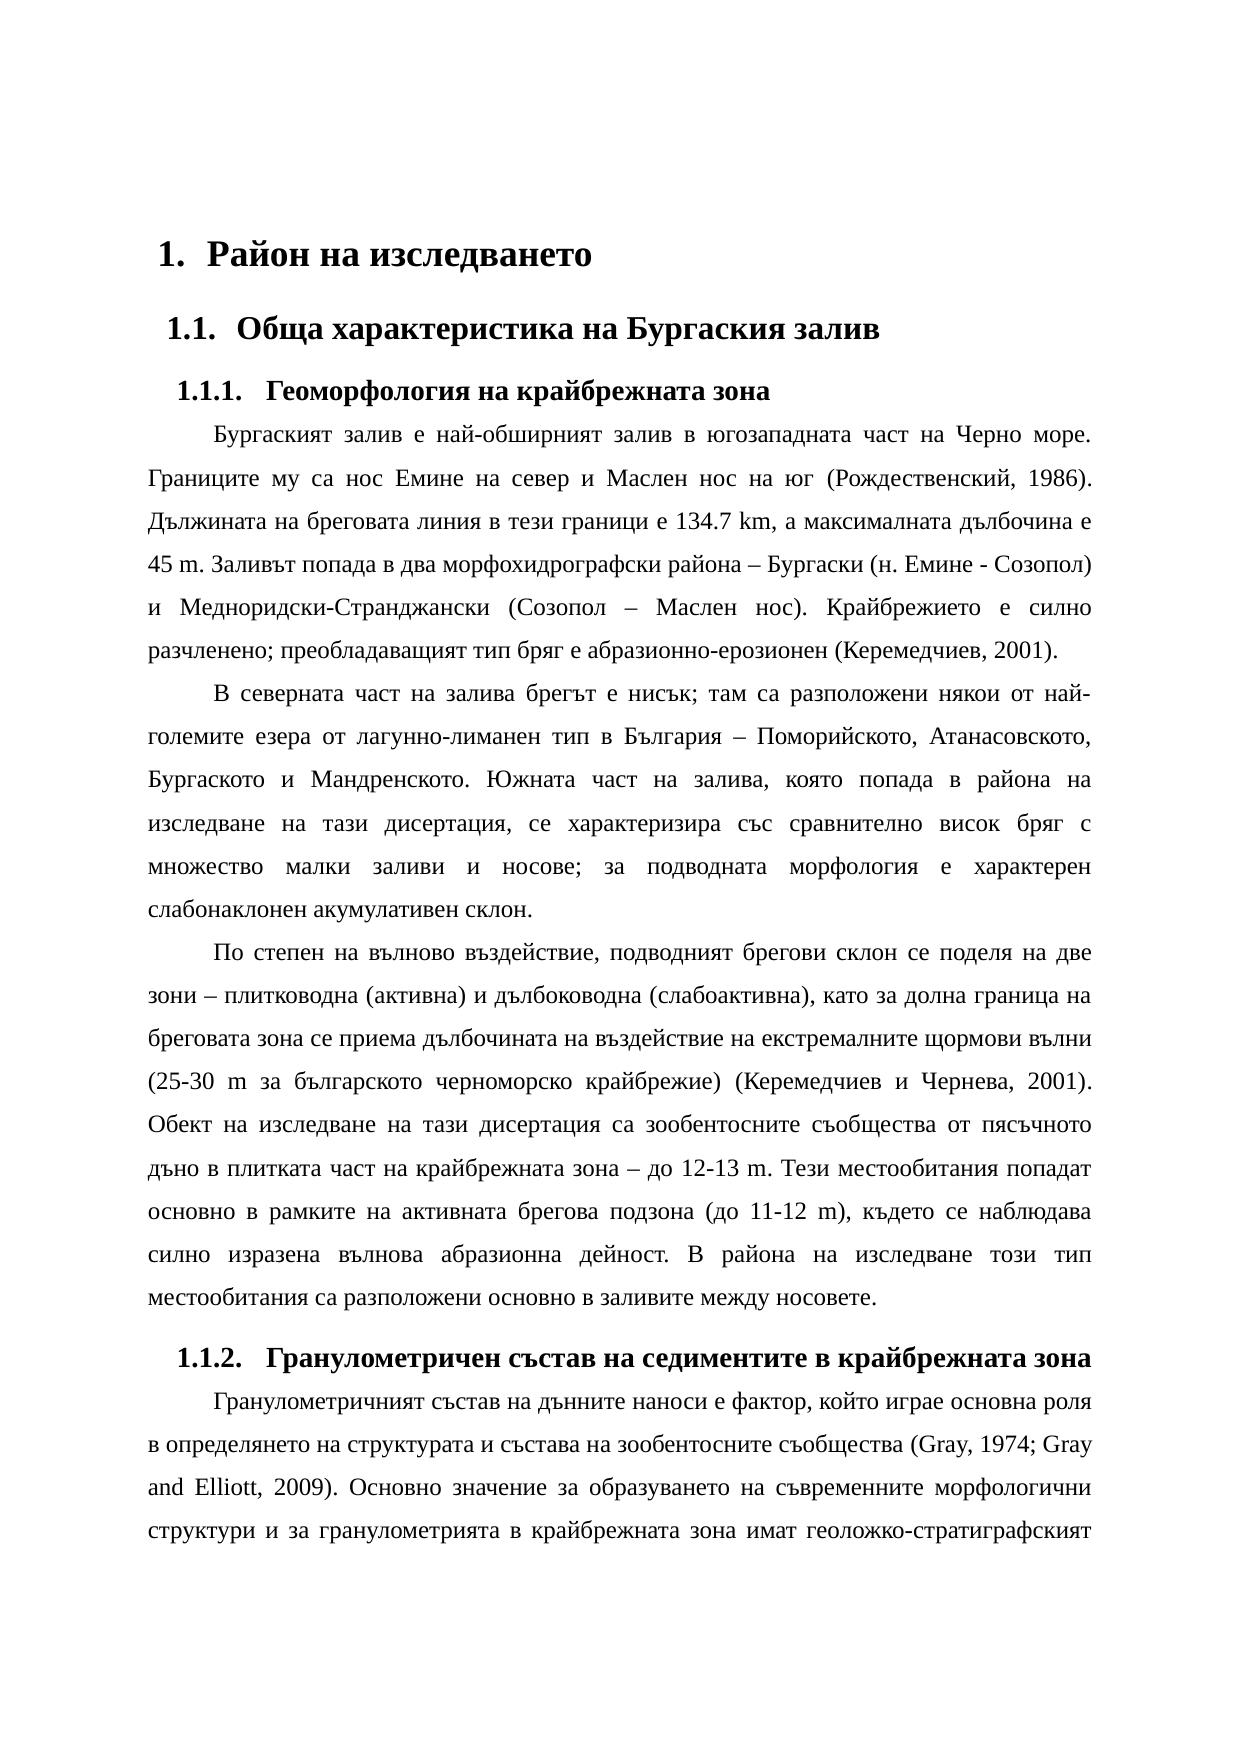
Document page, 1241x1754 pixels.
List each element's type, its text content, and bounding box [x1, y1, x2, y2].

subtitle Геоморфология на крайбрежната зона [242, 373, 1093, 407]
subtitle Район на изследването [185, 232, 1093, 275]
subtitle Гранулометричен състав на седиментите в крайбрежната зона [242, 1340, 1093, 1373]
subtitle Обща характеристика на Бургаския залив [224, 308, 1093, 346]
text По степен на вълново въздействие, подводният брегови склон се поделя на две зони – плитководна (активна) и дълбоководна (слабоактивна), като за долна граница на бреговата зона се приема дълбочината на въздействие на екстремалните щормови вълни (25-30 m за българското черноморско крайбрежие) (Керемедчиев и Чернева, 2001). Обект на изследване на тази дисертация са зообентосните съобщества от пясъчното дъно в плитката част на крайбрежната зона – до 12-13 m. Тези местообитания попадат основно в рамките на активната брегова подзона (до 11-12 m), където се наблюдава силно изразена вълнова абразионна дейност. В района на изследване този тип местообитания са разположени основно в заливите между носовете. [148, 937, 1093, 1311]
text В северната част на залива брегът е нисък; там са разположени някои от най-големите езера от лагунно-лиманен тип в България – Поморийското, Атанасовското, Бургаското и Мандренското. Южната част на залива, която попада в района на изследване на тази дисертация, се характеризира със сравнително висок бряг с множество малки заливи и носове; за подводната морфология е характерен слабонаклонен акумулативен склон. [148, 678, 1093, 923]
text Бургаският залив е най-обширният залив в югозападната част на Черно море. Границите му са нос Емине на север и Маслен нос на юг (Рождественский, 1986). Дължината на бреговата линия в тези граници е 134.7 km, а максималната дълбочина е 45 m. Заливът попада в два морфохидрографски района – Бургаски (н. Емине - Созопол) и Медноридски-Странджански (Созопол – Маслен нос). Крайбрежието е силно разчленено; преобладаващият тип бряг е абразионно-ерозионен (Керемедчиев, 2001). [148, 419, 1093, 664]
text Гранулометричният състав на дънните наноси е фактор, който играе основна роля в определянето на структурата и състава на зообентосните съобщества (Gray, 1974; Gray and Elliott, 2009). Основно значение за образуването на съвременните морфологични структури и за гранулометрията в крайбрежната зона имат геоложко-стратиграфският [148, 1386, 1093, 1544]
